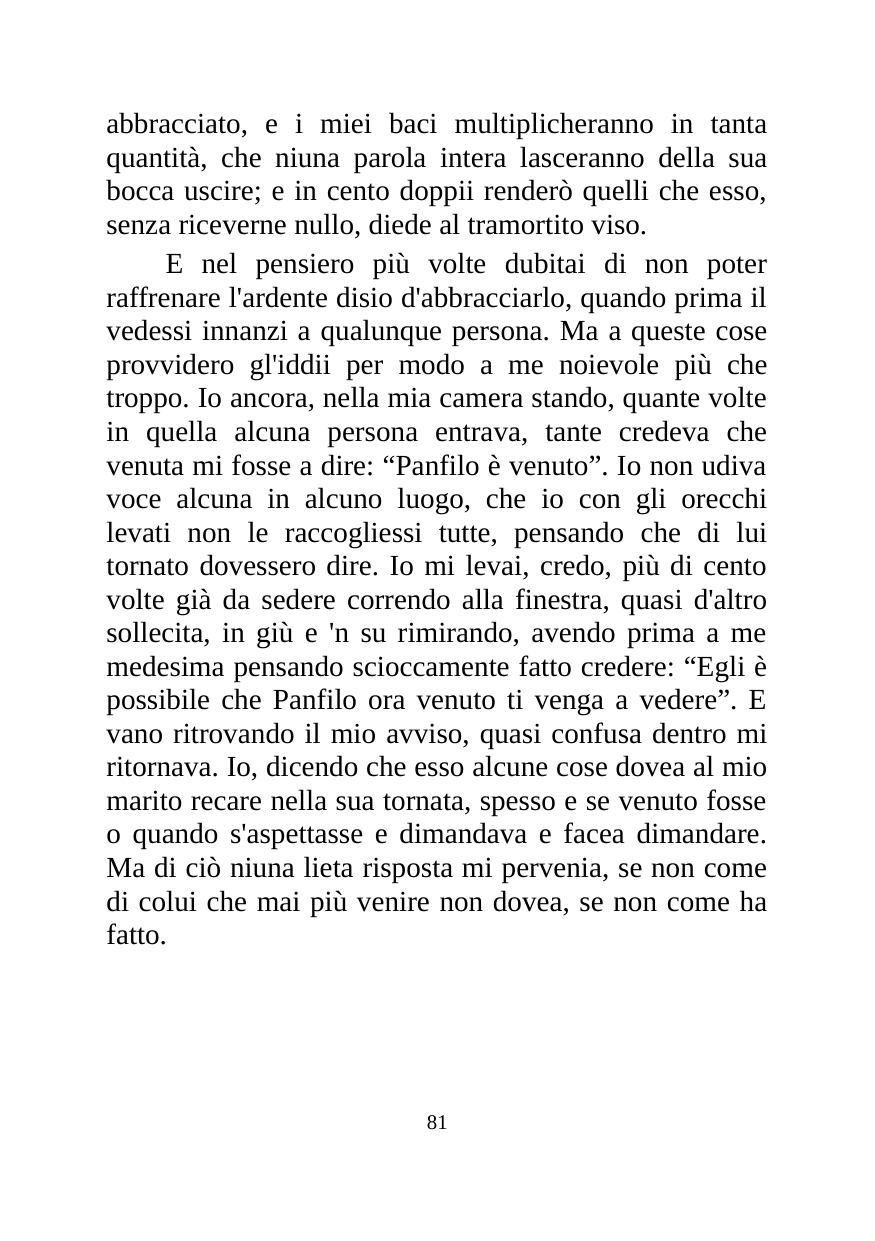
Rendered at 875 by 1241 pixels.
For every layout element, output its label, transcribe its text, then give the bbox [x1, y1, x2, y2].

text abbracciato, e i miei baci multiplicheranno in tanta quantità, che niuna parola intera lasceranno della sua bocca uscire; e in cento doppii renderò quelli che esso, senza riceverne nullo, diede al tramortito viso. [106, 106, 768, 240]
text E nel pensiero più volte dubitai di non poter raffrenare l'ardente disio d'abbracciarlo, quando prima il vedessi innanzi a qualunque persona. Ma a queste cose provvidero gl'iddii per modo a me noievole più che troppo. Io ancora, nella mia camera stando, quante volte in quella alcuna persona entrava, tante credeva che venuta mi fosse a dire: “Panfilo è venuto”. Io non udiva voce alcuna in alcuno luogo, che io con gli orecchi levati non le raccogliessi tutte, pensando che di lui tornato dovessero dire. Io mi levai, credo, più di cento volte già da sedere correndo alla finestra, quasi d'altro sollecita, in giù e 'n su rimirando, avendo prima a me medesima pensando scioccamente fatto credere: “Egli è possibile che Panfilo ora venuto ti venga a vedere”. E vano ritrovando il mio avviso, quasi confusa dentro mi ritornava. Io, dicendo che esso alcune cose dovea al mio marito recare nella sua tornata, spesso e se venuto fosse o quando s'aspettasse e dimandava e facea dimandare. Ma di ciò niuna lieta risposta mi pervenia, se non come di colui che mai più venire non dovea, se non come ha fatto. [106, 246, 768, 951]
